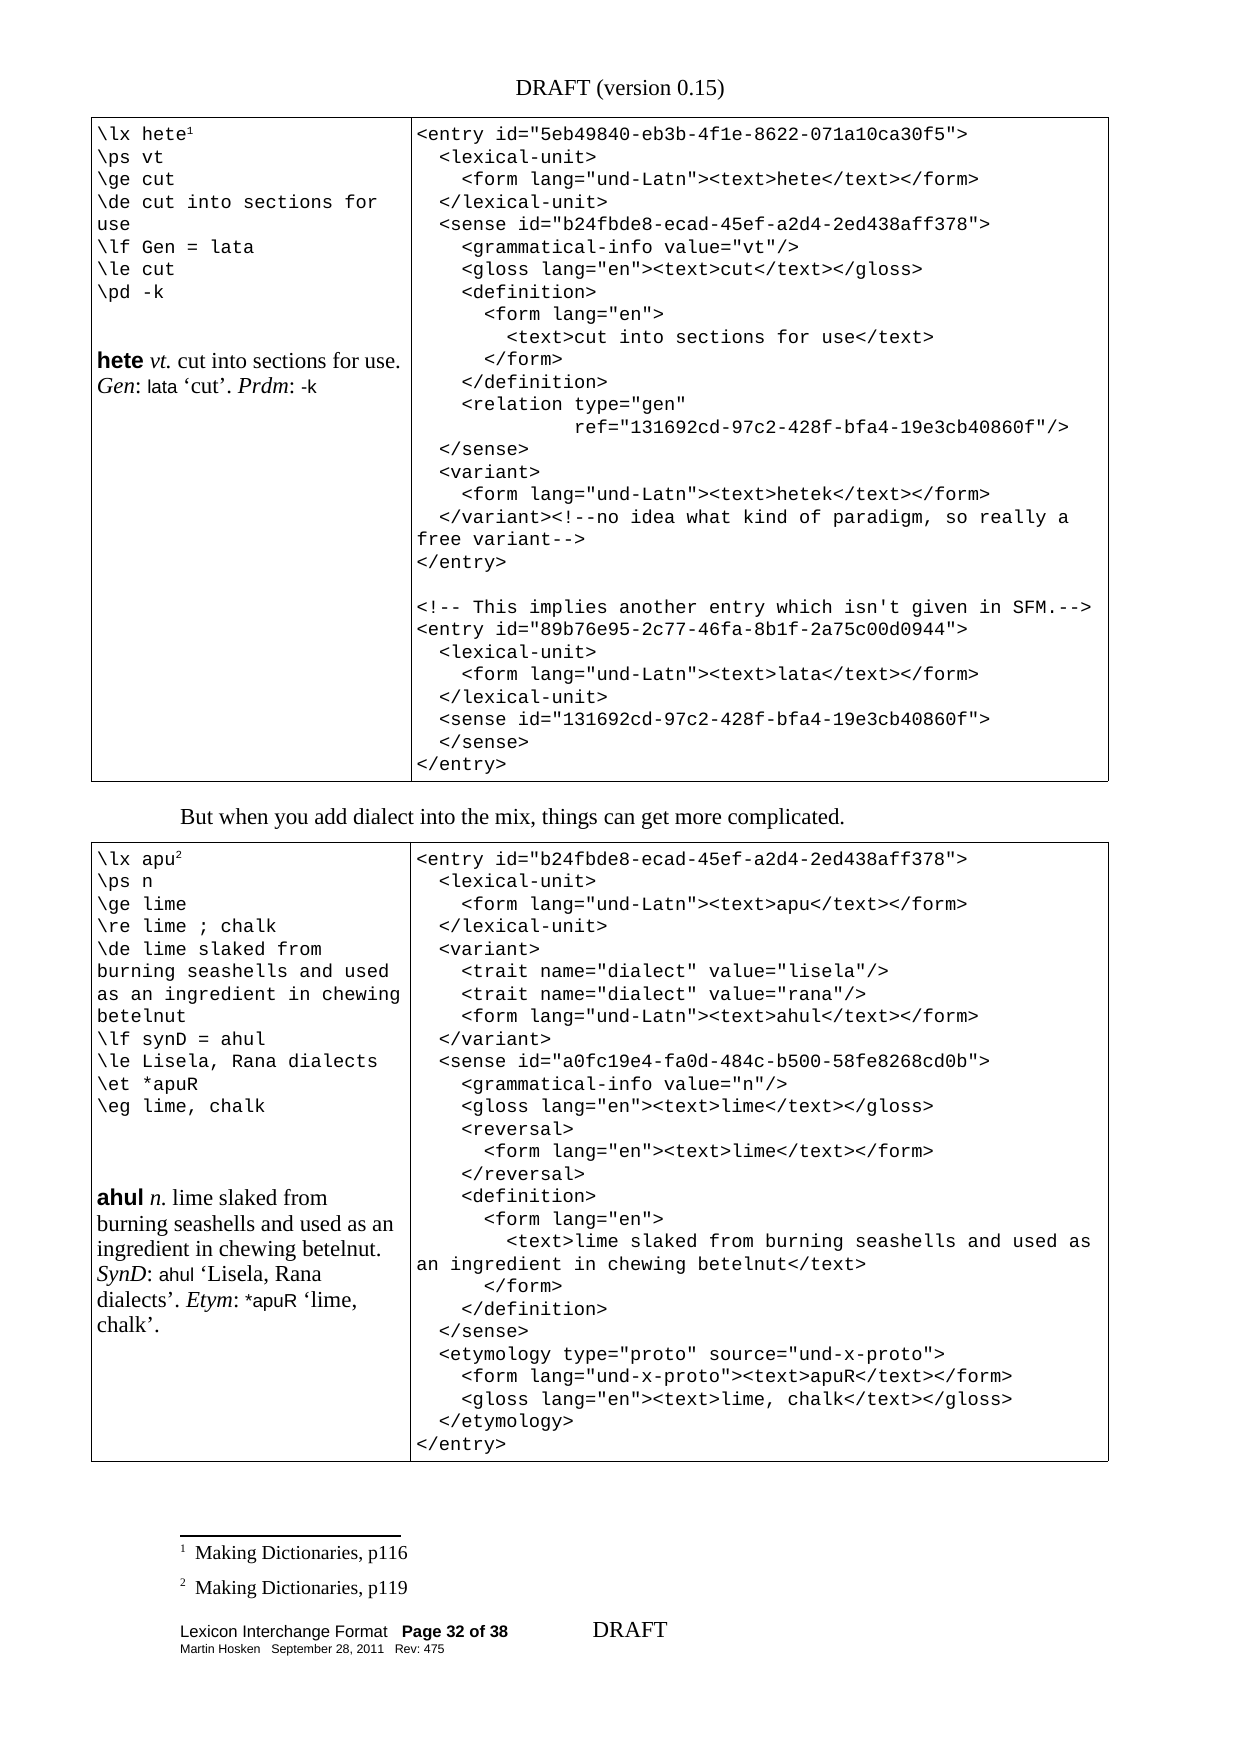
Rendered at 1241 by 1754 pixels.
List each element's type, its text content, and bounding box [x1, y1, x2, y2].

table_header \lx apu \ps n \ge lime \re lime ; chalk \de lime slaked from burning seashells and used as an ingredient in chewing betelnut \lf synD = ahul \le Lisela, Rana dialects \et *apuR \eg lime, chalk ahul n. lime slaked from burning seashells and used as an ingredient in chewing betelnut. SynD: ahul ‘Lisela, Rana dialects’. Etym: *apuR ‘lime, chalk’. [92, 843, 410, 1461]
table_header <entry id="5eb49840-eb3b-4f1e-8622-071a10ca30f5"> <lexical-unit> <form lang="und-Latn"><text>hete</text></form> </lexical-unit> <sense id="b24fbde8-ecad-45ef-a2d4-2ed438aff378"> <grammatical-info value="vt"/> <gloss lang="en"><text>cut</text></gloss> <definition> <form lang="en"> <text>cut into sections for use</text> </form> </definition> <relation type="gen" ref="131692cd-97c2-428f-bfa4-19e3cb40860f"/> </sense> <variant> <form lang="und-Latn"><text>hetek</text></form> </variant><!--no idea what kind of paradigm, so really a free variant--> </entry> <!-- This implies another entry which isn't given in SFM.--> <entry id="89b76e95-2c77-46fa-8b1f-2a75c00d0944"> <lexical-unit> <form lang="und-Latn"><text>lata</text></form> </lexical-unit> <sense id="131692cd-97c2-428f-bfa4-19e3cb40860f"> </sense> </entry> [412, 118, 1108, 781]
text But when you add dialect into the mix, things can get more complicated. [180, 804, 1060, 829]
table_header \lx hete \ps vt \ge cut \de cut into sections for use \lf Gen = lata \le cut \pd -k hete vt. cut into sections for use. Gen: lata ‘cut’. Prdm: -k [92, 118, 411, 781]
table_header <entry id="b24fbde8-ecad-45ef-a2d4-2ed438aff378"> <lexical-unit> <form lang="und-Latn"><text>apu</text></form> </lexical-unit> <variant> <trait name="dialect" value="lisela"/> <trait name="dialect" value="rana"/> <form lang="und-Latn"><text>ahul</text></form> </variant> <sense id="a0fc19e4-fa0d-484c-b500-58fe8268cd0b"> <grammatical-info value="n"/> <gloss lang="en"><text>lime</text></gloss> <reversal> <form lang="en"><text>lime</text></form> </reversal> <definition> <form lang="en"> <text>lime slaked from burning seashells and used as an ingredient in chewing betelnut</text> </form> </definition> </sense> <etymology type="proto" source="und-x-proto"> <form lang="und-x-proto"><text>apuR</text></form> <gloss lang="en"><text>lime, chalk</text></gloss> </etymology> </entry> [411, 843, 1108, 1461]
